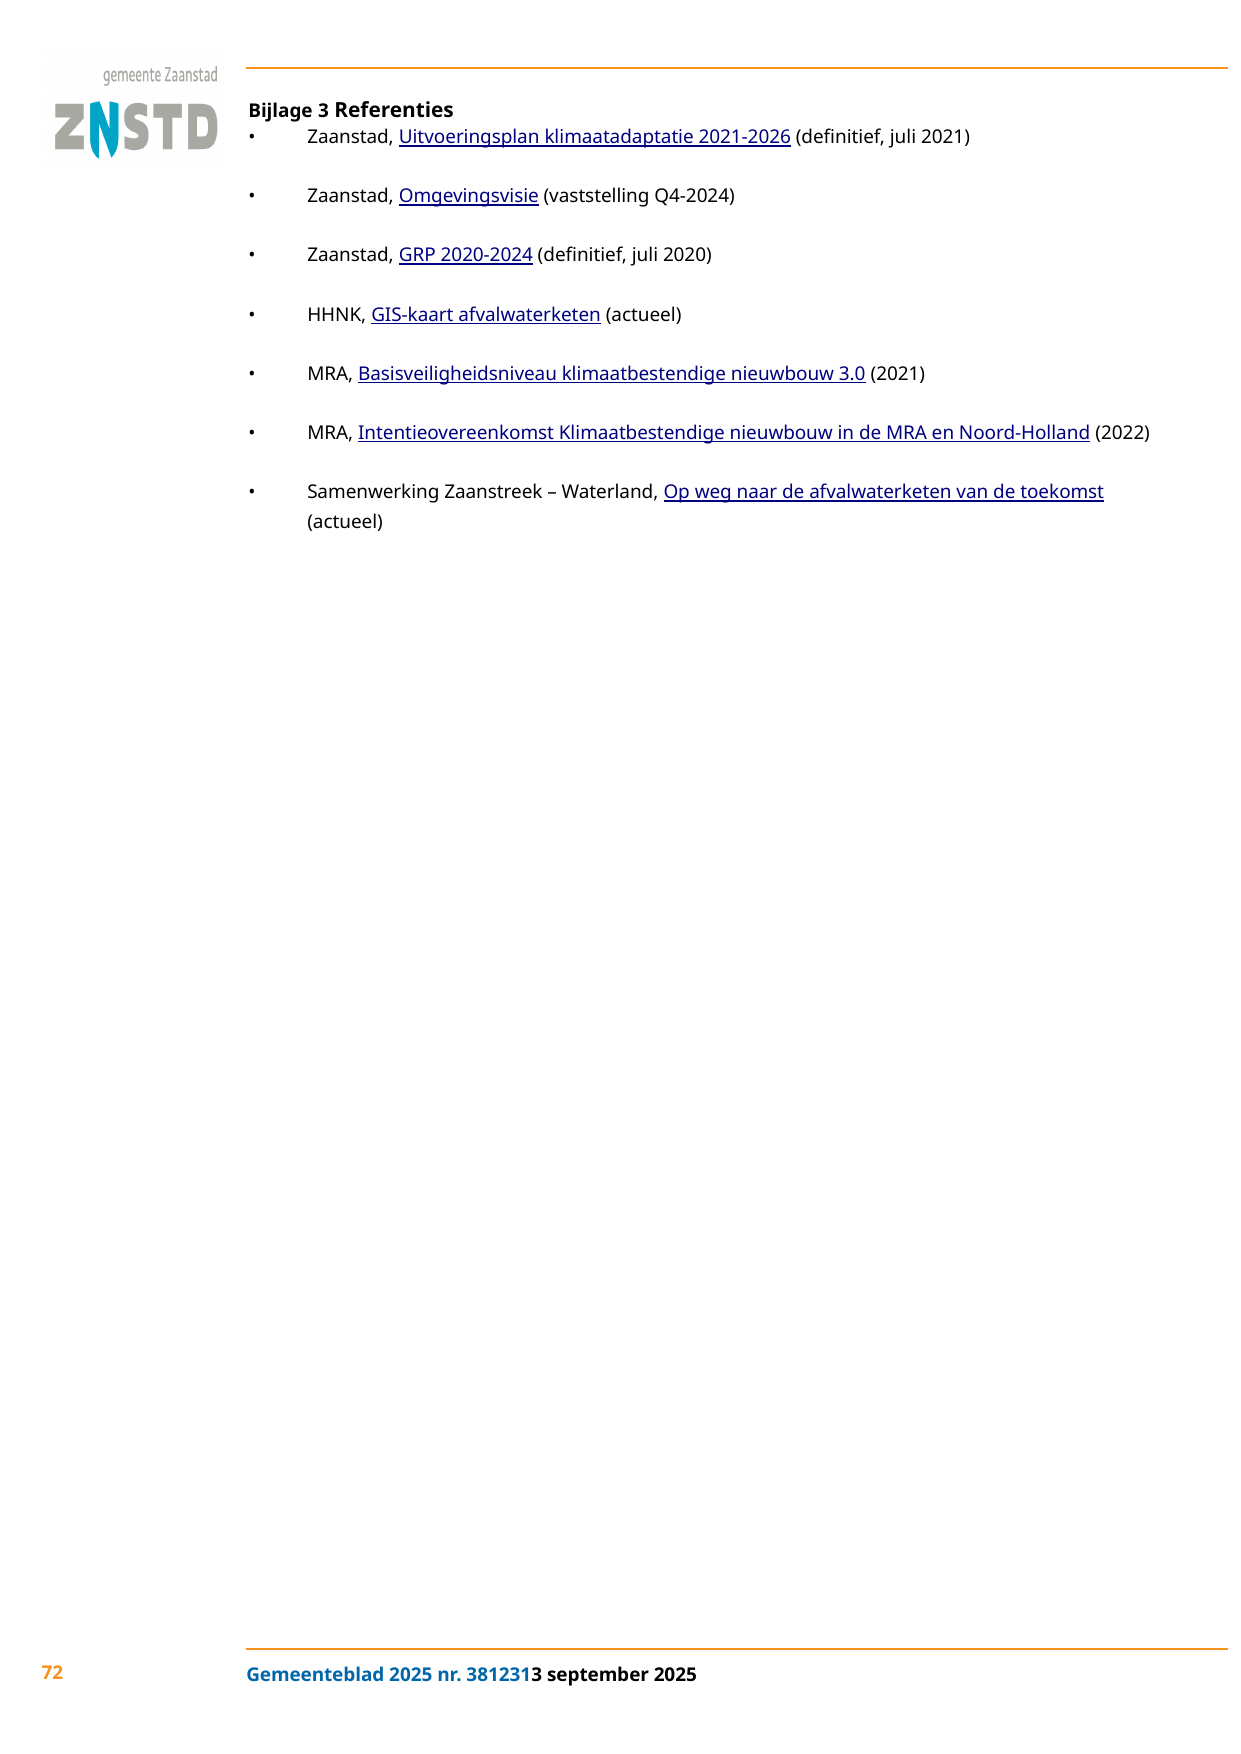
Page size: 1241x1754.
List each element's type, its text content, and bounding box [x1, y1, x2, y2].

list MRA, Basisveiligheidsniveau klimaatbestendige nieuwbouw 3.0 (2021) [248, 360, 1152, 386]
list Zaanstad, Omgevingsvisie (vaststelling Q4-2024) [248, 182, 1152, 208]
picture [41, 47, 231, 172]
list MRA, Intentieovereenkomst Klimaatbestendige nieuwbouw in de MRA en Noord-Holland (2022) [248, 419, 1152, 445]
text Bijlage 3 Referenties [248, 95, 1152, 123]
list HHNK, GIS-kaart afvalwaterketen (actueel) [248, 301, 1152, 327]
list Samenwerking Zaanstreek – Waterland, Op weg naar de afvalwaterketen van de toekomst (actueel) [248, 478, 1152, 534]
list Zaanstad, GRP 2020-2024 (definitief, juli 2020) [248, 242, 1152, 267]
list Zaanstad, Uitvoeringsplan klimaatadaptatie 2021-2026 (definitief, juli 2021) [248, 123, 1152, 149]
